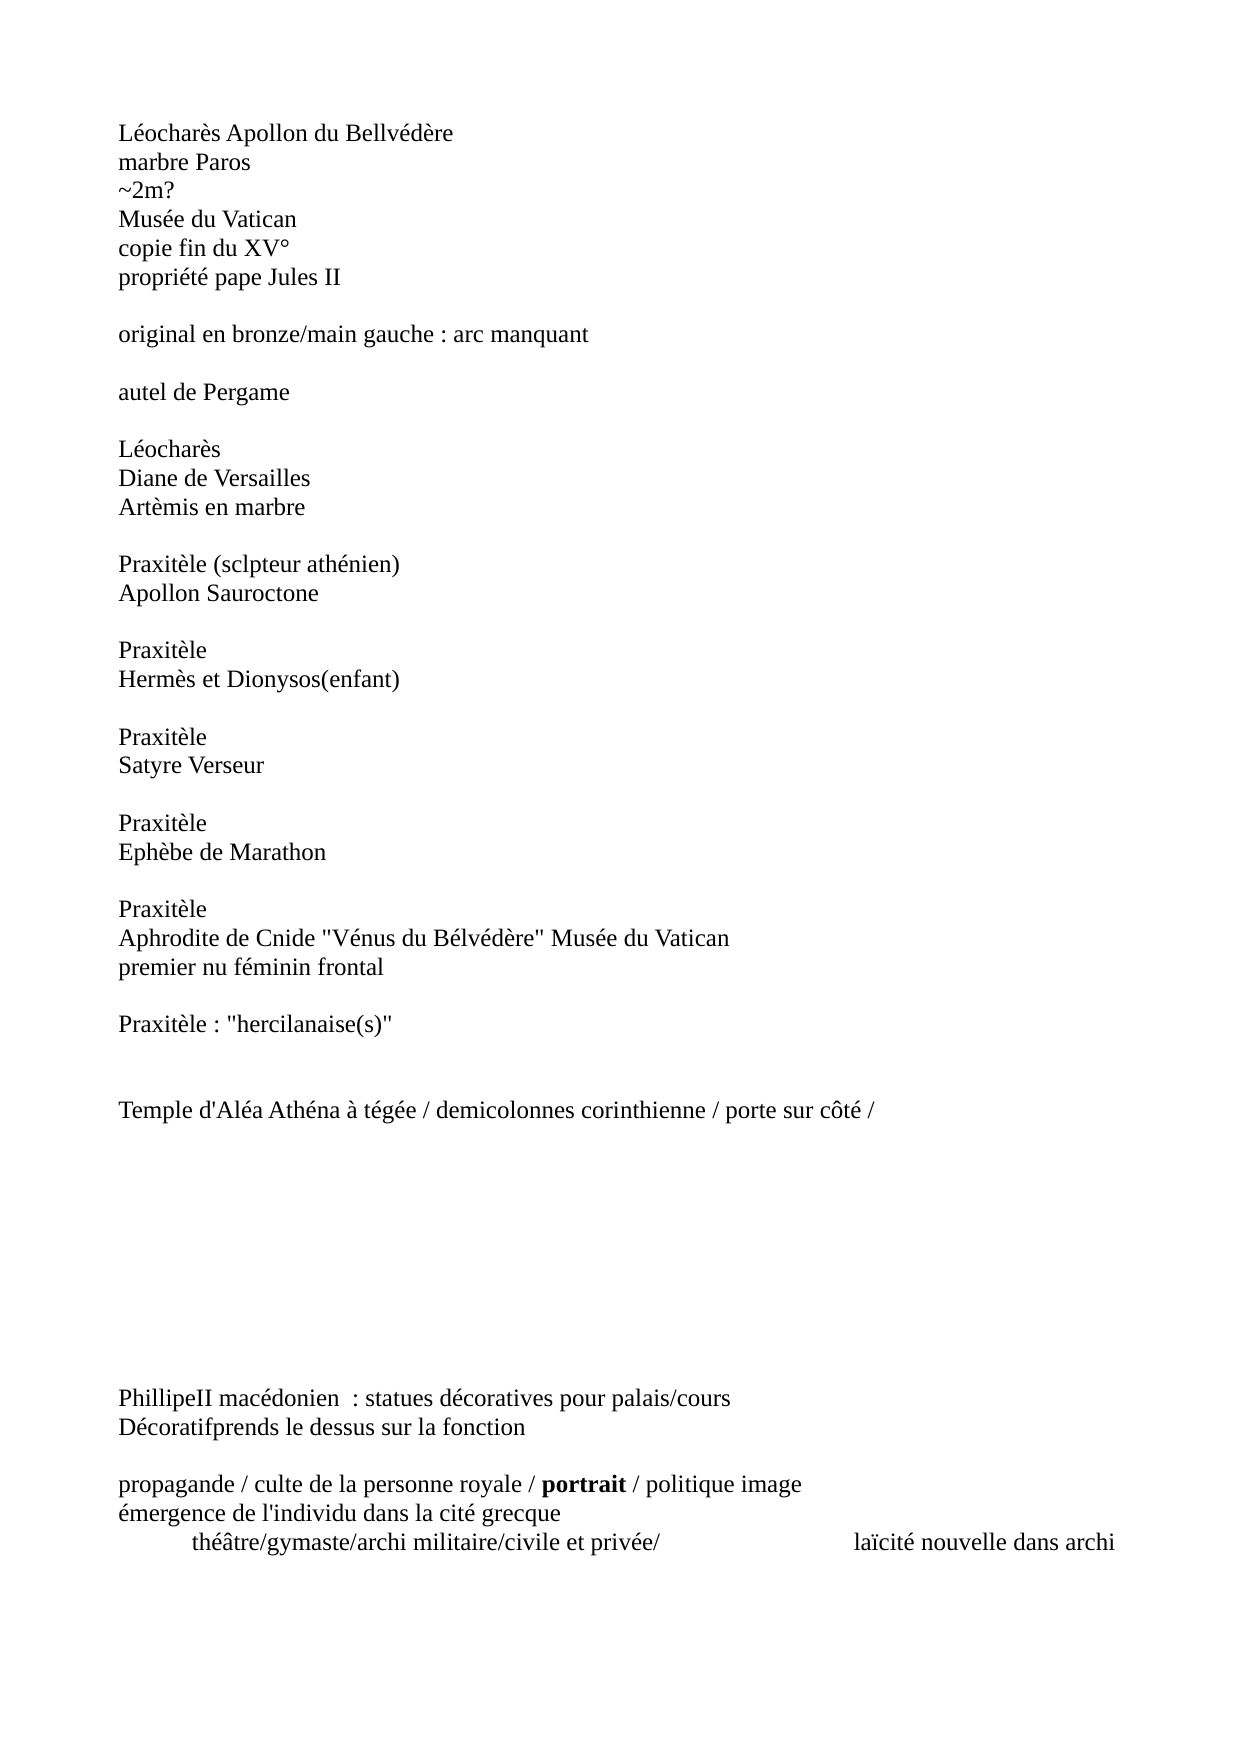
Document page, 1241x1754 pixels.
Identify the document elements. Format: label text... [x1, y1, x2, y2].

text Musée du Vatican [118, 204, 1122, 233]
text Hermès et Dionysos(enfant) [118, 664, 1122, 693]
text Praxitèle [118, 722, 1122, 751]
text Ephèbe de Marathon [118, 837, 1122, 866]
text PhillipeII macédonien : statues décoratives pour palais/cours [118, 1383, 1122, 1412]
text Diane de Versailles [118, 463, 1122, 492]
text Temple d'Aléa Athéna à tégée / demicolonnes corinthienne / porte sur côté / [118, 1096, 1122, 1124]
text émergence de l'individu dans la cité grecque [118, 1498, 1122, 1527]
text Apollon Sauroctone [118, 578, 1122, 607]
text Praxitèle [118, 808, 1122, 837]
text copie fin du XV° [118, 233, 1122, 262]
text Léocharès [118, 434, 1122, 463]
text Artèmis en marbre [118, 492, 1122, 521]
text Aphrodite de Cnide "Vénus du Bélvédère" Musée du Vatican [118, 923, 1122, 952]
text ~2m? [118, 176, 1122, 204]
text Praxitèle [118, 636, 1122, 664]
text Léocharès Apollon du Bellvédère [118, 118, 1122, 147]
text Praxitèle [118, 894, 1122, 923]
text premier nu féminin frontal [118, 952, 1122, 981]
text Praxitèle (sclpteur athénien) [118, 549, 1122, 578]
text autel de Pergame [118, 377, 1122, 406]
text théâtre/gymaste/archi militaire/civile et privée/ laïcité nouvelle dans archi [118, 1527, 1122, 1556]
text original en bronze/main gauche : arc manquant [118, 319, 1122, 348]
text Praxitèle : "hercilanaise(s)" [118, 1009, 1122, 1038]
text Satyre Verseur [118, 751, 1122, 779]
text propagande / culte de la personne royale / portrait / politique image [118, 1469, 1122, 1498]
text marbre Paros [118, 147, 1122, 176]
text propriété pape Jules II [118, 262, 1122, 291]
text Décoratifprends le dessus sur la fonction [118, 1412, 1122, 1441]
